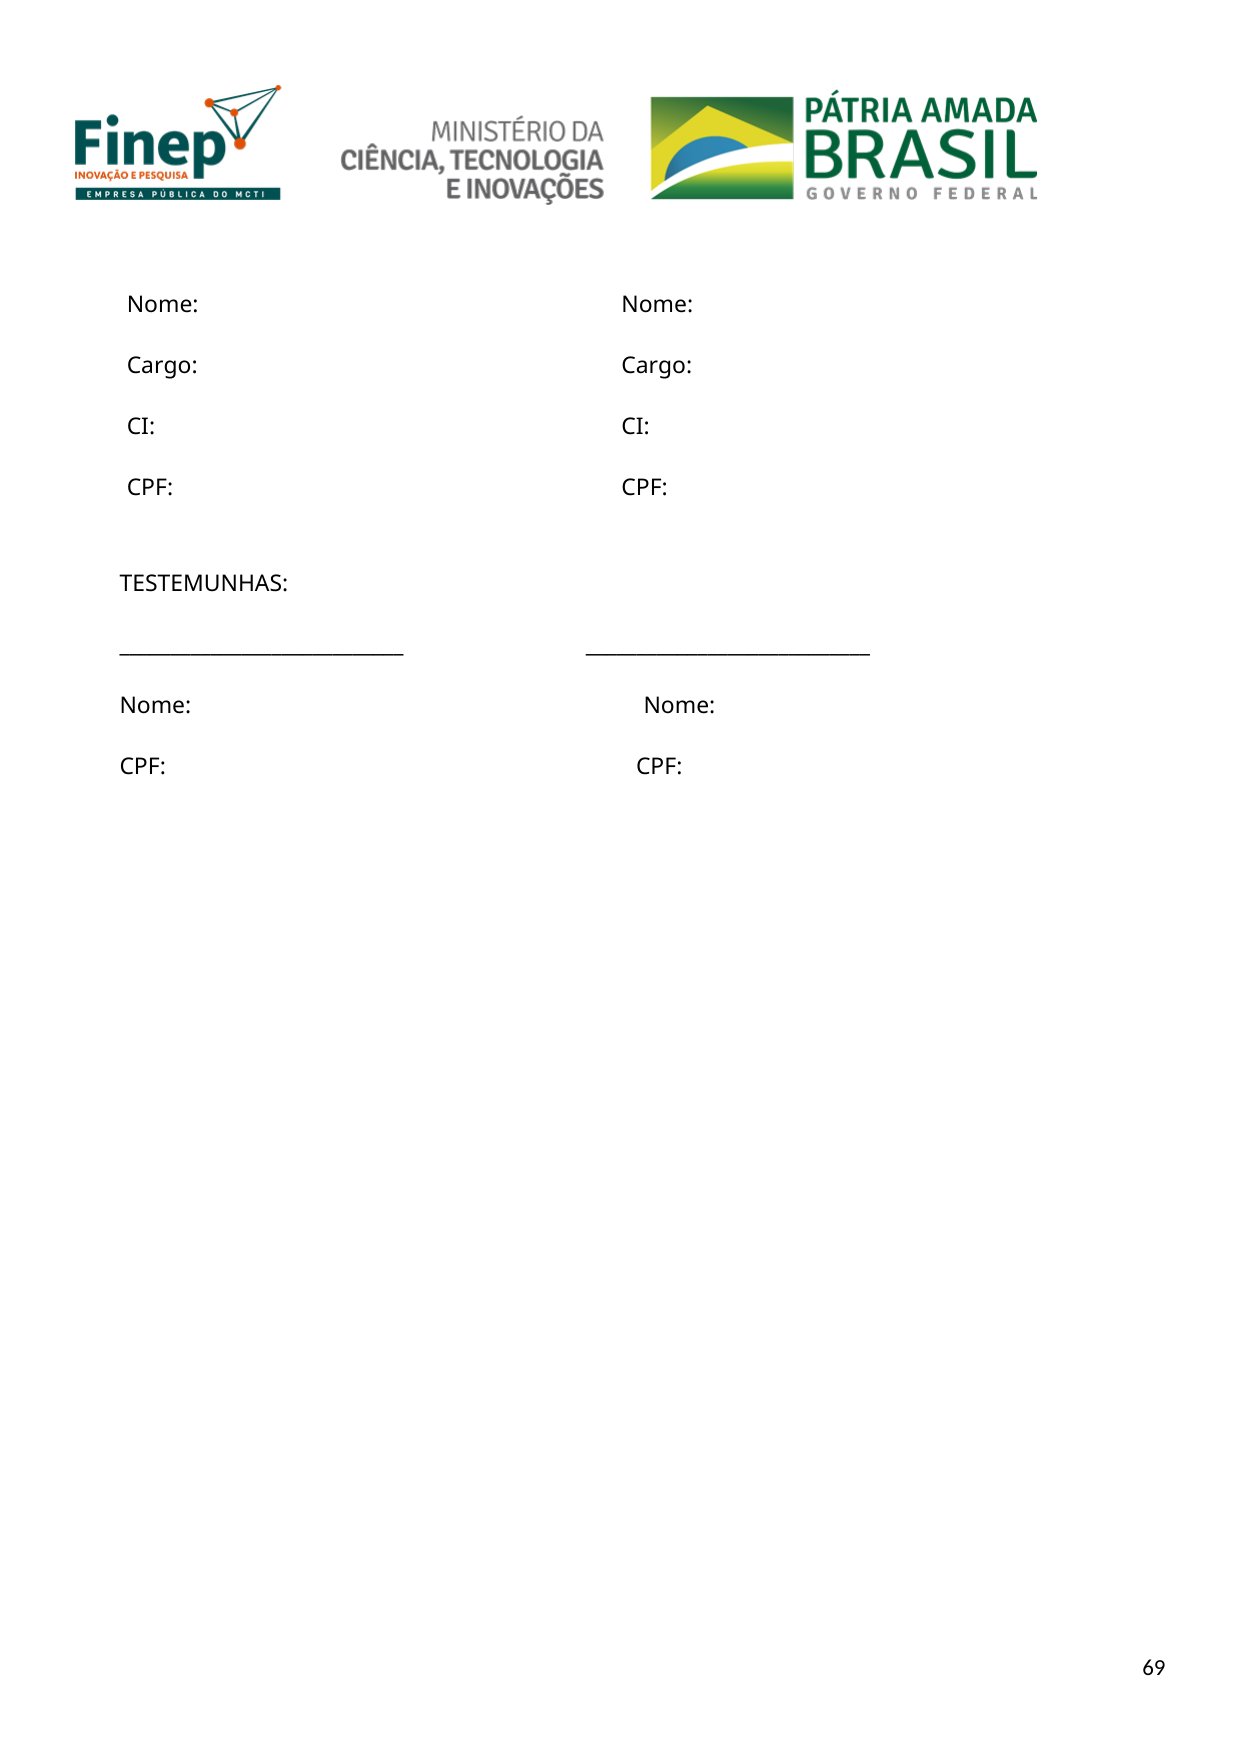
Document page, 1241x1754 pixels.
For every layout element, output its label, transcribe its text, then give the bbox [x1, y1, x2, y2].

text TESTEMUNHAS: [119, 567, 1165, 598]
table_header Nome: Cargo: CI: CPF: [570, 276, 1057, 555]
table_header Nome: Cargo: CI: CPF: [75, 276, 569, 555]
text ____________________________ ____________________________ [119, 628, 1165, 659]
text Nome: Nome: [119, 689, 1165, 720]
text CPF: CPF: [119, 750, 1165, 781]
